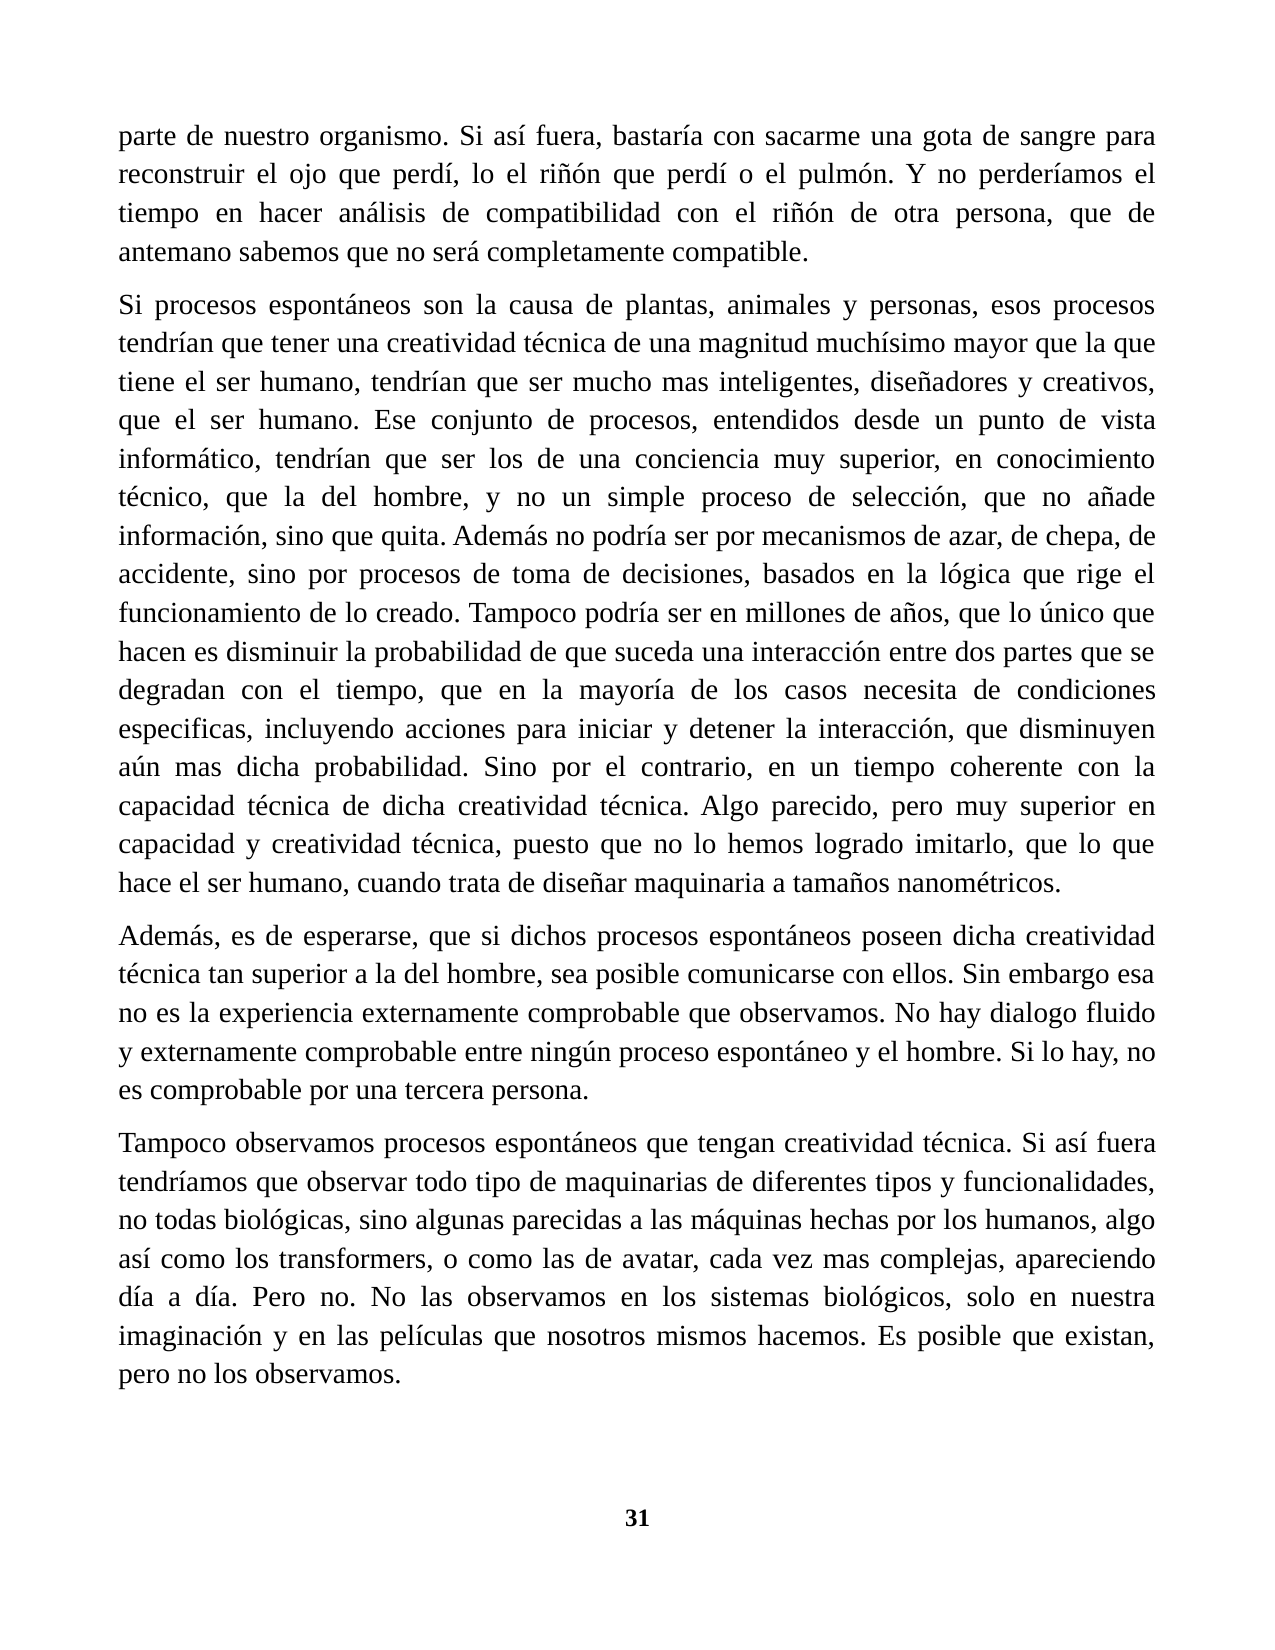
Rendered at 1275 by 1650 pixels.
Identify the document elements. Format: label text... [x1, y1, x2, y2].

text parte de nuestro organismo. Si así fuera, bastaría con sacarme una gota de sangre para reconstruir el ojo que perdí, lo el riñón que perdí o el pulmón. Y no perderíamos el tiempo en hacer análisis de compatibilidad con el riñón de otra persona, que de antemano sabemos que no será completamente compatible. [118, 118, 1157, 267]
text Tampoco observamos procesos espontáneos que tengan creatividad técnica. Si así fuera tendríamos que observar todo tipo de maquinarias de diferentes tipos y funcionalidades, no todas biológicas, sino algunas parecidas a las máquinas hechas por los humanos, algo así como los transformers, o como las de avatar, cada vez mas complejas, apareciendo día a día. Pero no. No las observamos en los sistemas biológicos, solo en nuestra imaginación y en las películas que nosotros mismos hacemos. Es posible que existan, pero no los observamos. [118, 1125, 1157, 1390]
text Además, es de esperarse, que si dichos procesos espontáneos poseen dicha creatividad técnica tan superior a la del hombre, sea posible comunicarse con ellos. Sin embargo esa no es la experiencia externamente comprobable que observamos. No hay dialogo fluido y externamente comprobable entre ningún proceso espontáneo y el hombre. Si lo hay, no es comprobable por una tercera persona. [118, 918, 1157, 1106]
text Si procesos espontáneos son la causa de plantas, animales y personas, esos procesos tendrían que tener una creatividad técnica de una magnitud muchísimo mayor que la que tiene el ser humano, tendrían que ser mucho mas inteligentes, diseñadores y creativos, que el ser humano. Ese conjunto de procesos, entendidos desde un punto de vista informático, tendrían que ser los de una conciencia muy superior, en conocimiento técnico, que la del hombre, y no un simple proceso de selección, que no añade información, sino que quita. Además no podría ser por mecanismos de azar, de chepa, de accidente, sino por procesos de toma de decisiones, basados en la lógica que rige el funcionamiento de lo creado. Tampoco podría ser en millones de años, que lo único que hacen es disminuir la probabilidad de que suceda una interacción entre dos partes que se degradan con el tiempo, que en la mayoría de los casos necesita de condiciones especificas, incluyendo acciones para iniciar y detener la interacción, que disminuyen aún mas dicha probabilidad. Sino por el contrario, en un tiempo coherente con la capacidad técnica de dicha creatividad técnica. Algo parecido, pero muy superior en capacidad y creatividad técnica, puesto que no lo hemos logrado imitarlo, que lo que hace el ser humano, cuando trata de diseñar maquinaria a tamaños nanométricos. [118, 287, 1157, 898]
